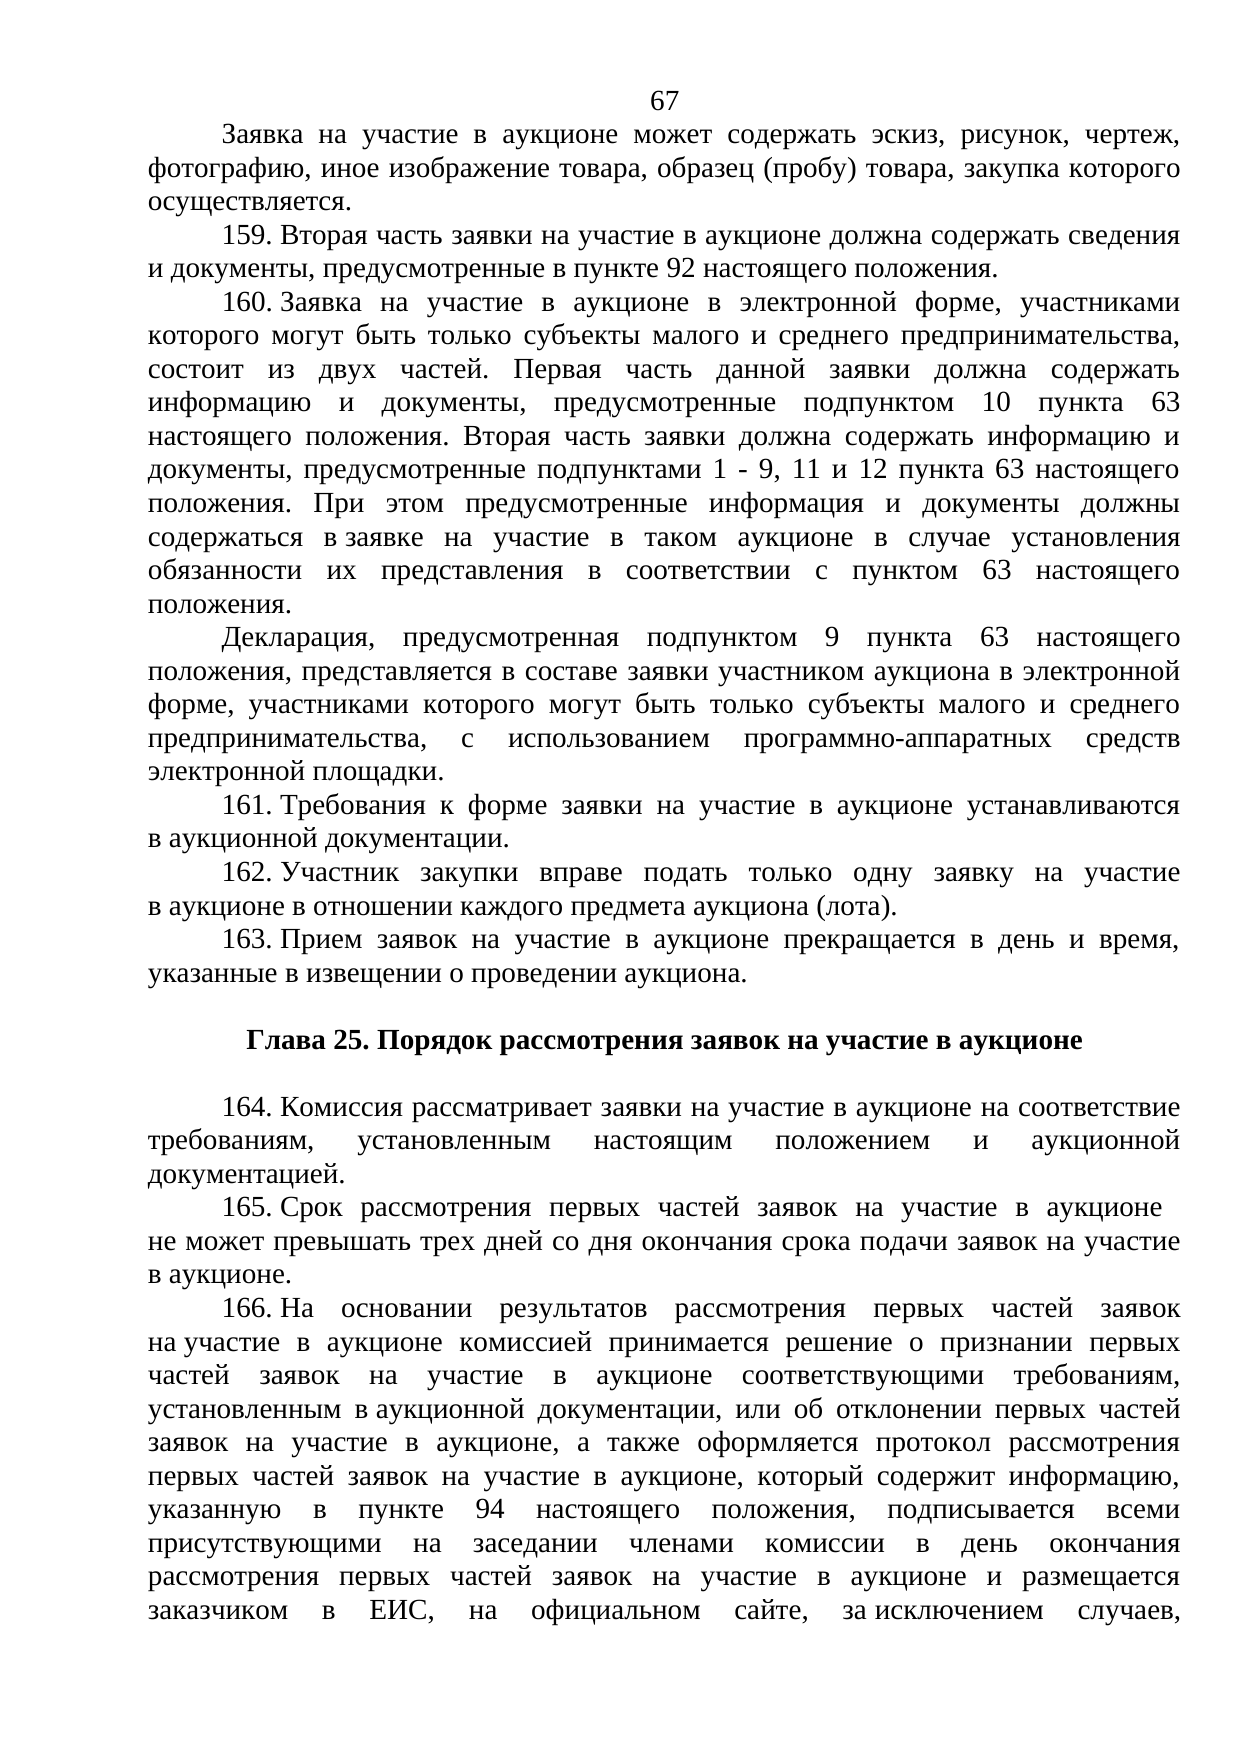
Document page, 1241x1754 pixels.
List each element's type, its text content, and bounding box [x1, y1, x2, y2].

text 162. Участник закупки вправе подать только одну заявку на участие в аукционе в отношении каждого предмета аукциона (лота). [148, 854, 1181, 921]
text Глава 25. Порядок рассмотрения заявок на участие в аукционе [148, 1022, 1181, 1055]
text Декларация, предусмотренная подпунктом 9 пункта 63 настоящего положения, представляется в составе заявки участником аукциона в электронной форме, участниками которого могут быть только субъекты малого и среднего предпринимательства, с использованием программно-аппаратных средств электронной площадки. [148, 619, 1181, 787]
text 164. Комиссия рассматривает заявки на участие в аукционе на соответствие требованиям, установленным настоящим положением и аукционной документацией. [148, 1089, 1181, 1189]
text Заявка на участие в аукционе может содержать эскиз, рисунок, чертеж, фотографию, иное изображение товара, образец (пробу) товара, закупка которого осуществляется. [148, 116, 1181, 217]
text 165. Срок рассмотрения первых частей заявок на участие в аукционе не может превышать трех дней со дня окончания срока подачи заявок на участие в аукционе. [148, 1189, 1181, 1290]
text 159. Вторая часть заявки на участие в аукционе должна содержать сведения и документы, предусмотренные в пункте 92 настоящего положения. [148, 217, 1181, 284]
text 161. Требования к форме заявки на участие в аукционе устанавливаются в аукционной документации. [148, 787, 1181, 854]
text 166. На основании результатов рассмотрения первых частей заявок на участие в аукционе комиссией принимается решение о признании первых частей заявок на участие в аукционе соответствующими требованиям, установленным в аукционной документации, или об отклонении первых частей заявок на участие в аукционе, а также оформляется протокол рассмотрения первых частей заявок на участие в аукционе, который содержит информацию, указанную в пункте 94 настоящего положения, подписывается всеми присутствующими на заседании членами комиссии в день окончания рассмотрения первых частей заявок на участие в аукционе и размещается заказчиком в ЕИС, на официальном сайте, за исключением случаев, [148, 1290, 1181, 1626]
text 163. Прием заявок на участие в аукционе прекращается в день и время, указанные в извещении о проведении аукциона. [148, 921, 1181, 988]
text 160. Заявка на участие в аукционе в электронной форме, участниками которого могут быть только субъекты малого и среднего предпринимательства, состоит из двух частей. Первая часть данной заявки должна содержать информацию и документы, предусмотренные подпунктом 10 пункта 63 настоящего положения. Вторая часть заявки должна содержать информацию и документы, предусмотренные подпунктами 1 - 9, 11 и 12 пункта 63 настоящего положения. При этом предусмотренные информация и документы должны содержаться в заявке на участие в таком аукционе в случае установления обязанности их представления в соответствии с пунктом 63 настоящего положения. [148, 284, 1181, 619]
